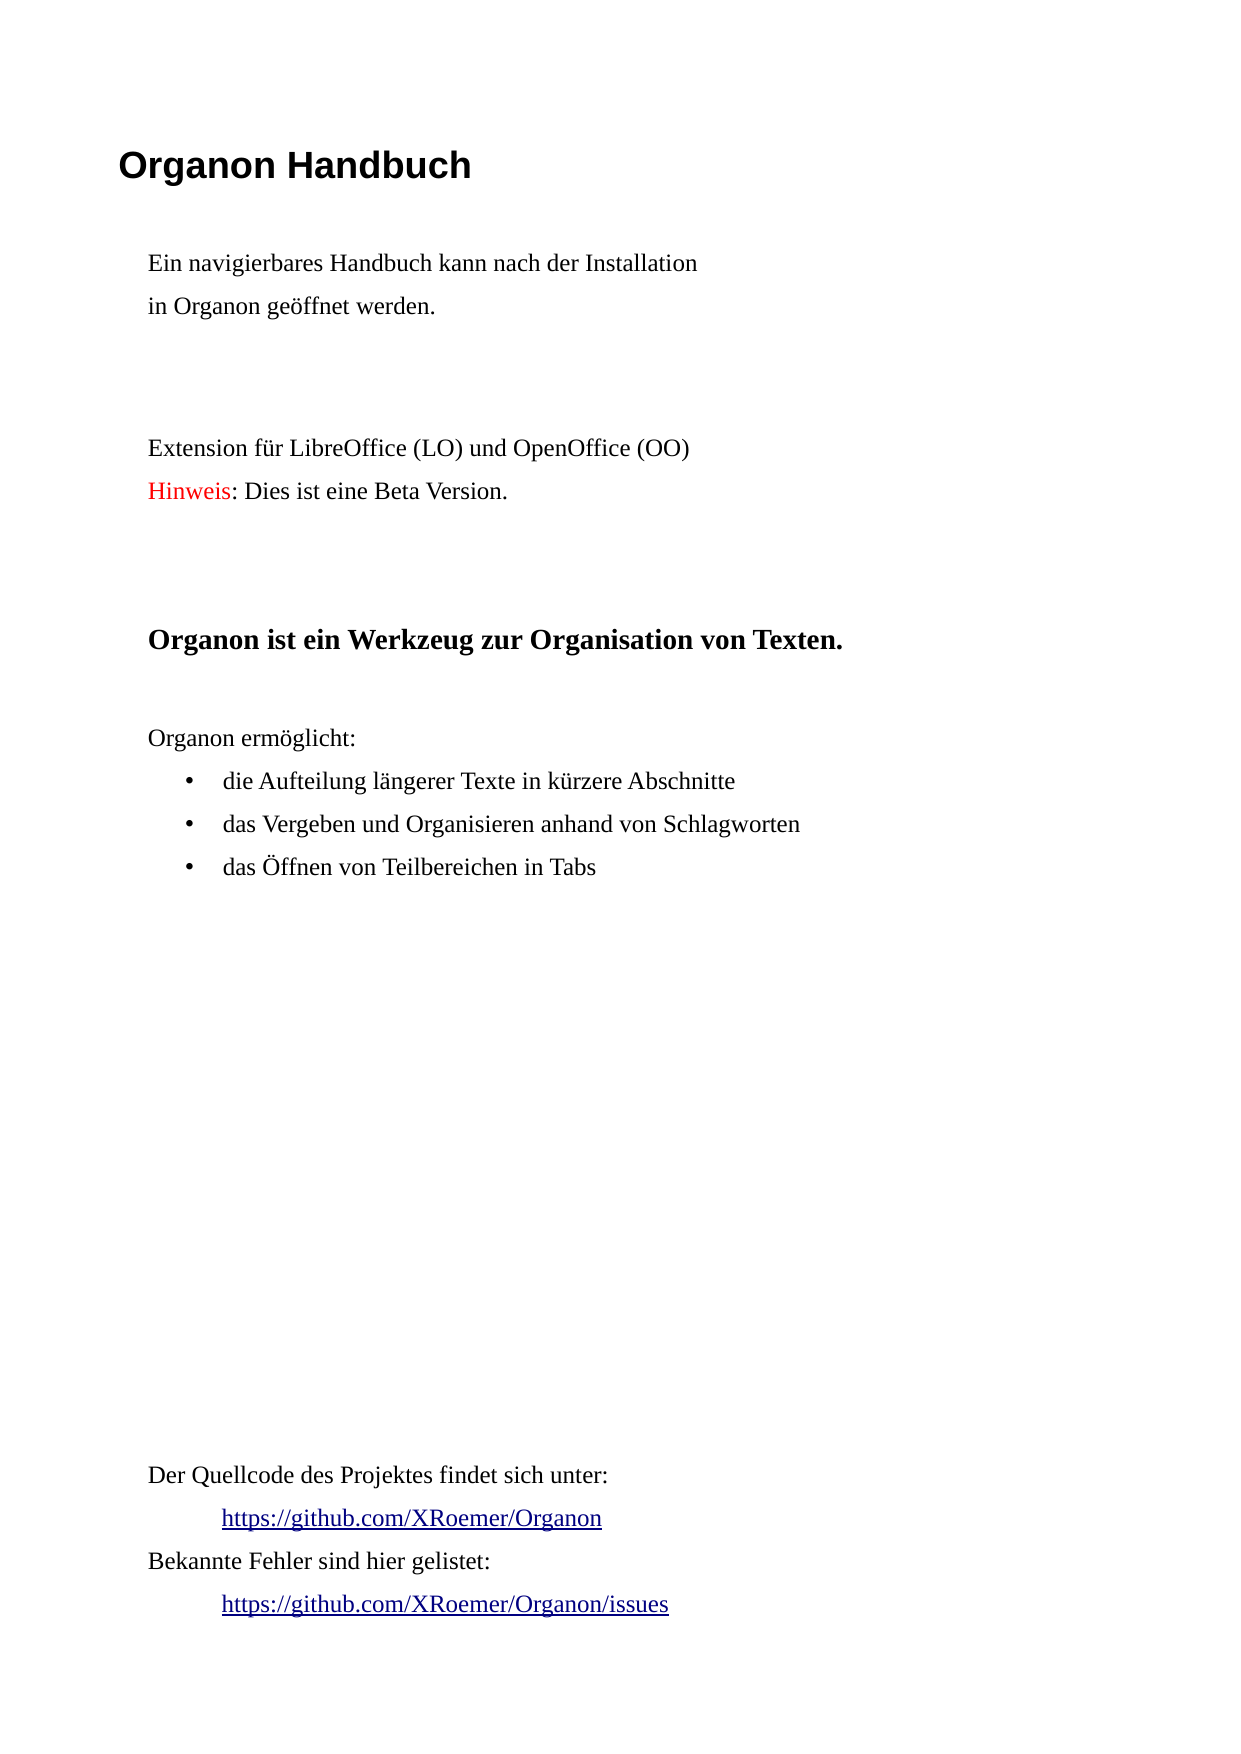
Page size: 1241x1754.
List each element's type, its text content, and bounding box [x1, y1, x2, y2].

text Der Quellcode des Projektes findet sich unter: [148, 1460, 1122, 1489]
text Organon ermöglicht: [148, 723, 1122, 752]
text Organon ist ein Werkzeug zur Organisation von Texten. [148, 622, 1122, 656]
list die Aufteilung längerer Texte in kürzere Abschnitte [185, 766, 1122, 795]
list das Öffnen von Teilbereichen in Tabs [185, 852, 1122, 881]
text Extension für LibreOffice (LO) und OpenOffice (OO) [148, 433, 1122, 461]
subtitle Organon Handbuch [118, 143, 1122, 187]
text Hinweis: Dies ist eine Beta Version. [148, 476, 1122, 504]
text Bekannte Fehler sind hier gelistet: [148, 1546, 1122, 1575]
text in Organon geöffnet werden. [148, 291, 1122, 320]
text https://github.com/XRoemer/Organon [148, 1503, 1122, 1532]
text Ein navigierbares Handbuch kann nach der Installation [148, 248, 1122, 277]
list das Vergeben und Organisieren anhand von Schlagworten [185, 809, 1122, 838]
text https://github.com/XRoemer/Organon/issues [148, 1589, 1122, 1618]
